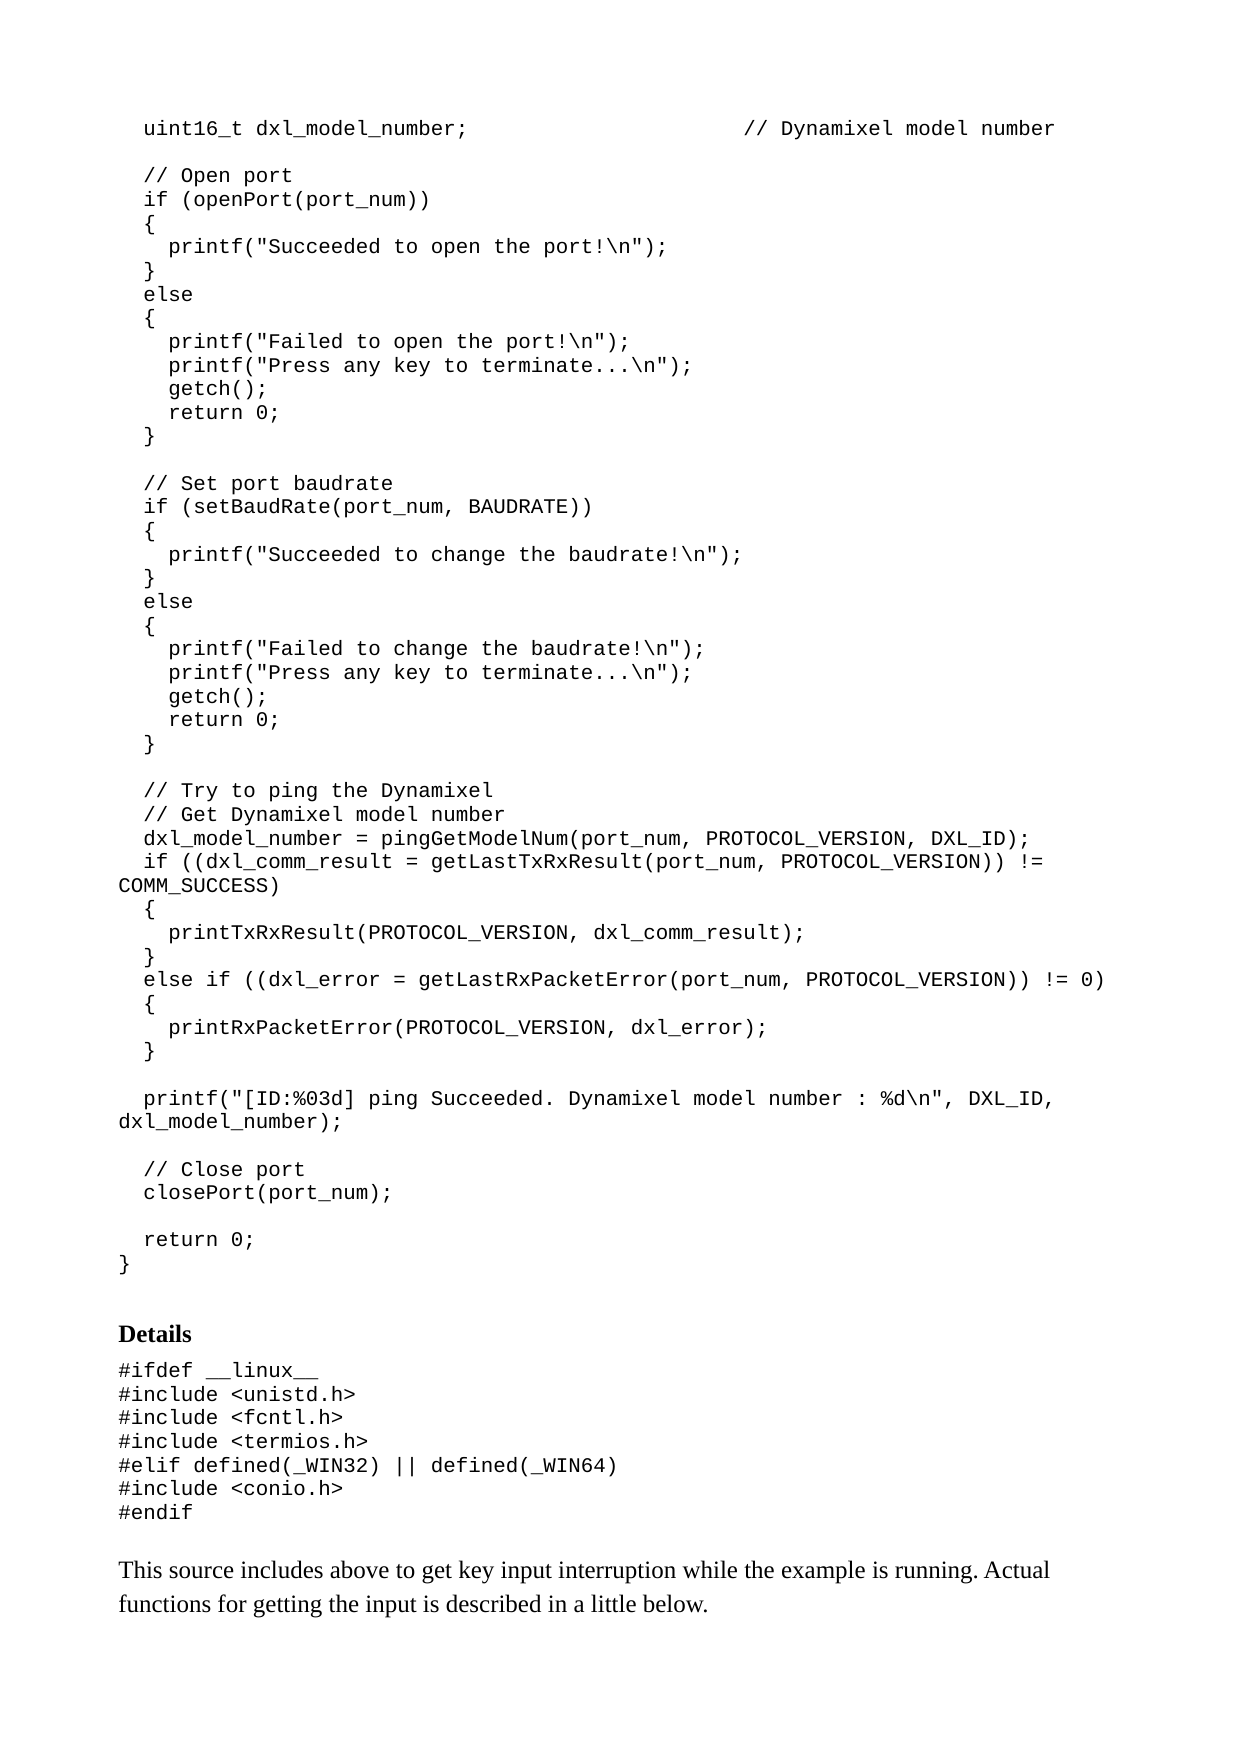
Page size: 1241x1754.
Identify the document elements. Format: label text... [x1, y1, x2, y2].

text } [118, 1040, 1122, 1064]
text } [118, 426, 1122, 449]
text } [118, 733, 1122, 757]
text // Set port baudrate [118, 473, 1122, 496]
text #ifdef __linux__ [118, 1360, 1122, 1384]
text // Close port [118, 1158, 1122, 1182]
text uint16_t dxl_model_number; // Dynamixel model number [118, 118, 1122, 142]
text printf("Failed to open the port!\n"); [118, 331, 1122, 354]
text { [118, 307, 1122, 331]
text #endif [118, 1502, 1122, 1526]
text } [118, 567, 1122, 591]
text printf("[ID:%03d] ping Succeeded. Dynamixel model number : %d\n", DXL_ID, dxl_model_number); [118, 1088, 1122, 1135]
text getch(); [118, 378, 1122, 402]
text return 0; [118, 402, 1122, 426]
text if ((dxl_comm_result = getLastTxRxResult(port_num, PROTOCOL_VERSION)) != COMM_SUCCESS) [118, 851, 1122, 898]
text printTxRxResult(PROTOCOL_VERSION, dxl_comm_result); [118, 922, 1122, 946]
text return 0; [118, 1229, 1122, 1253]
text printf("Succeeded to open the port!\n"); [118, 236, 1122, 260]
text else [118, 284, 1122, 307]
text // Get Dynamixel model number [118, 804, 1122, 827]
text } [118, 1253, 1122, 1277]
text This source includes above to get key input interruption while the example is running. Actual functions for getting the input is described in a little below. [118, 1555, 1122, 1618]
text { [118, 520, 1122, 544]
text // Open port [118, 165, 1122, 189]
text printf("Succeeded to change the baudrate!\n"); [118, 544, 1122, 567]
text } [118, 946, 1122, 969]
text dxl_model_number = pingGetModelNum(port_num, PROTOCOL_VERSION, DXL_ID); [118, 827, 1122, 851]
text { [118, 213, 1122, 236]
text { [118, 898, 1122, 922]
subtitle Details [118, 1319, 1122, 1347]
text if (setBaudRate(port_num, BAUDRATE)) [118, 496, 1122, 520]
text printf("Press any key to terminate...\n"); [118, 354, 1122, 378]
text { [118, 993, 1122, 1017]
text if (openPort(port_num)) [118, 189, 1122, 213]
text #include <unistd.h> [118, 1384, 1122, 1407]
text else [118, 591, 1122, 615]
text { [118, 615, 1122, 638]
text printf("Press any key to terminate...\n"); [118, 662, 1122, 686]
text closePort(port_num); [118, 1182, 1122, 1206]
text #include <conio.h> [118, 1478, 1122, 1502]
text } [118, 260, 1122, 284]
text printf("Failed to change the baudrate!\n"); [118, 638, 1122, 662]
text printRxPacketError(PROTOCOL_VERSION, dxl_error); [118, 1017, 1122, 1040]
text #include <termios.h> [118, 1431, 1122, 1454]
text #elif defined(_WIN32) || defined(_WIN64) [118, 1454, 1122, 1478]
text #include <fcntl.h> [118, 1407, 1122, 1431]
text getch(); [118, 686, 1122, 709]
text else if ((dxl_error = getLastRxPacketError(port_num, PROTOCOL_VERSION)) != 0) [118, 969, 1122, 993]
text // Try to ping the Dynamixel [118, 780, 1122, 804]
text return 0; [118, 709, 1122, 733]
